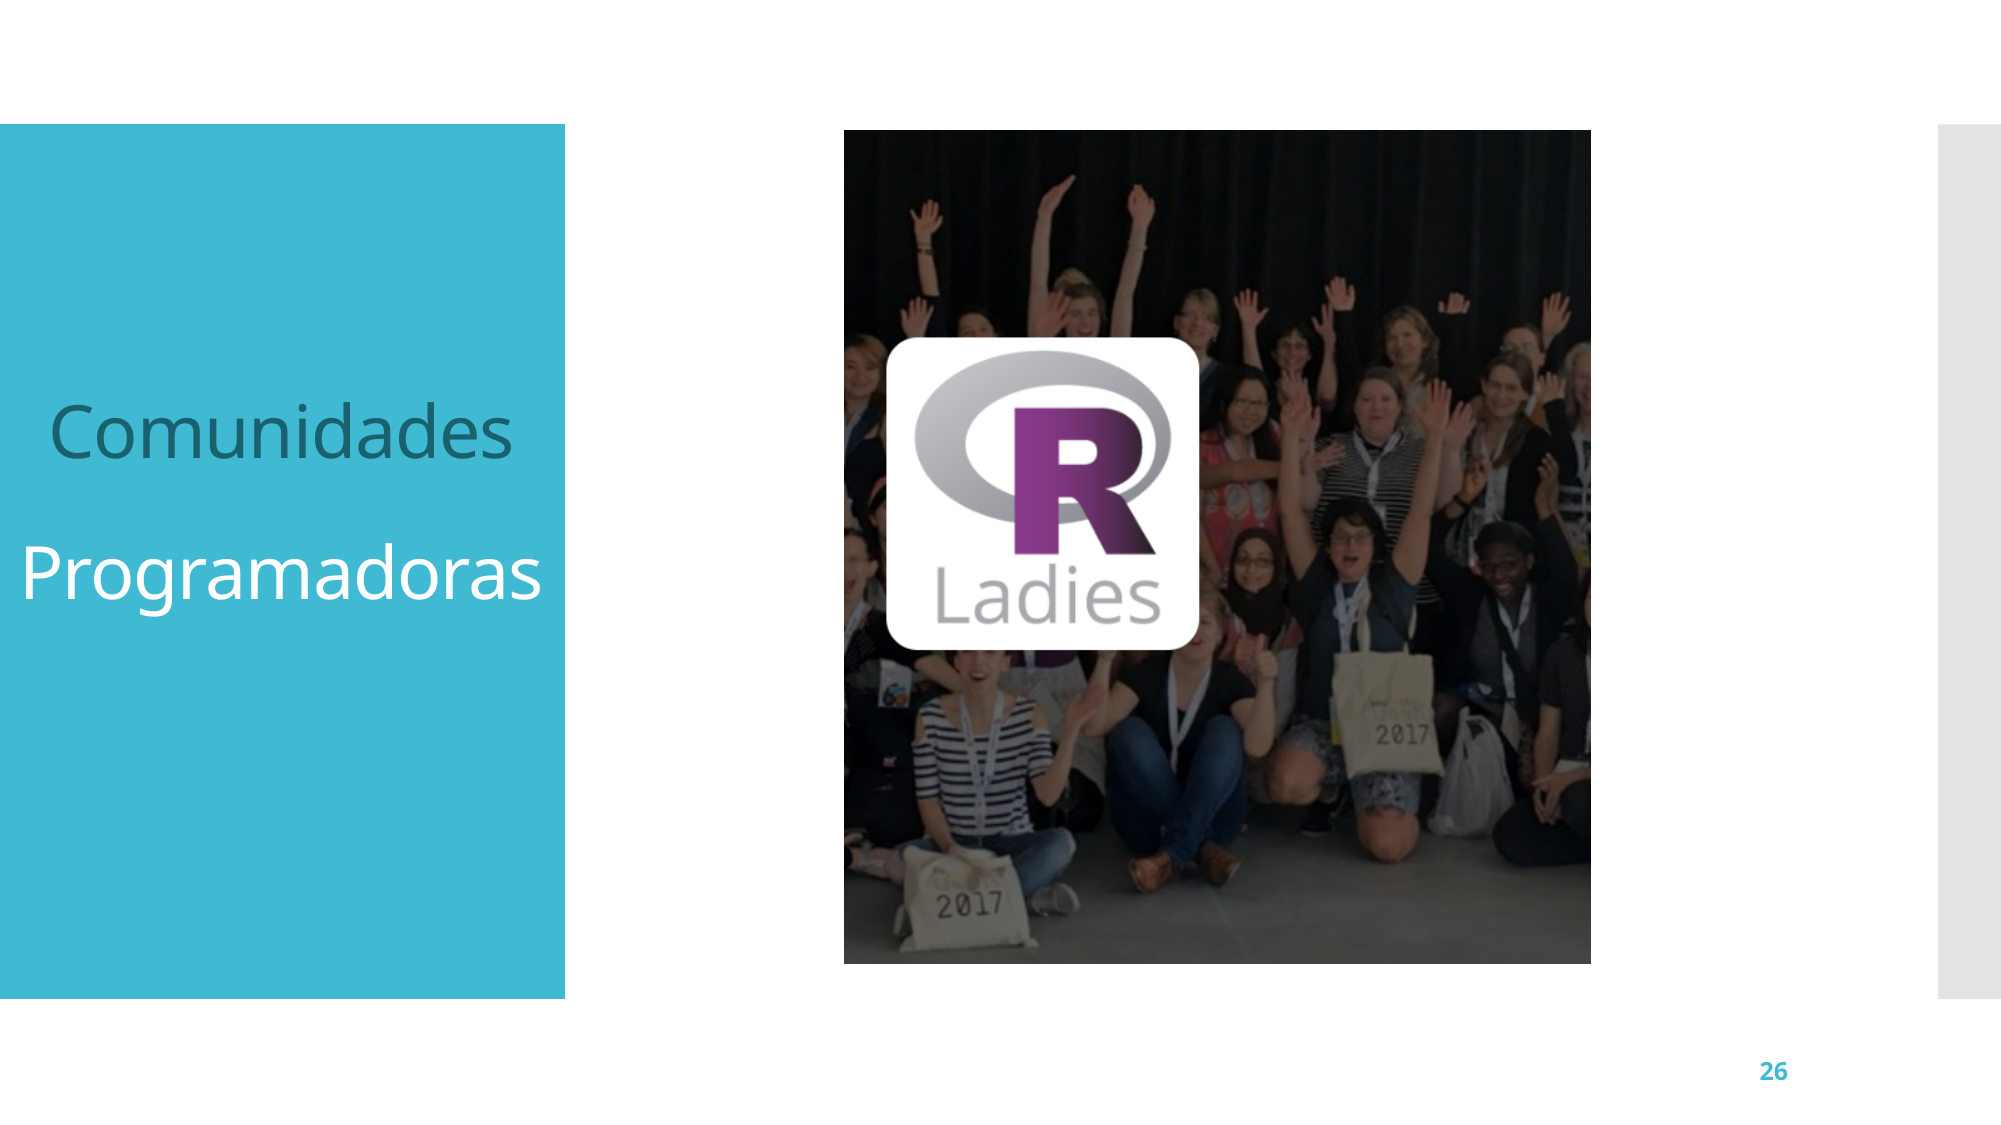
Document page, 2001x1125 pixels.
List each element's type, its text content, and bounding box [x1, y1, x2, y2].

picture [844, 130, 1591, 964]
text_box Comunidades Programadoras [0, 389, 564, 627]
text_box [1744, 1042, 1996, 1103]
